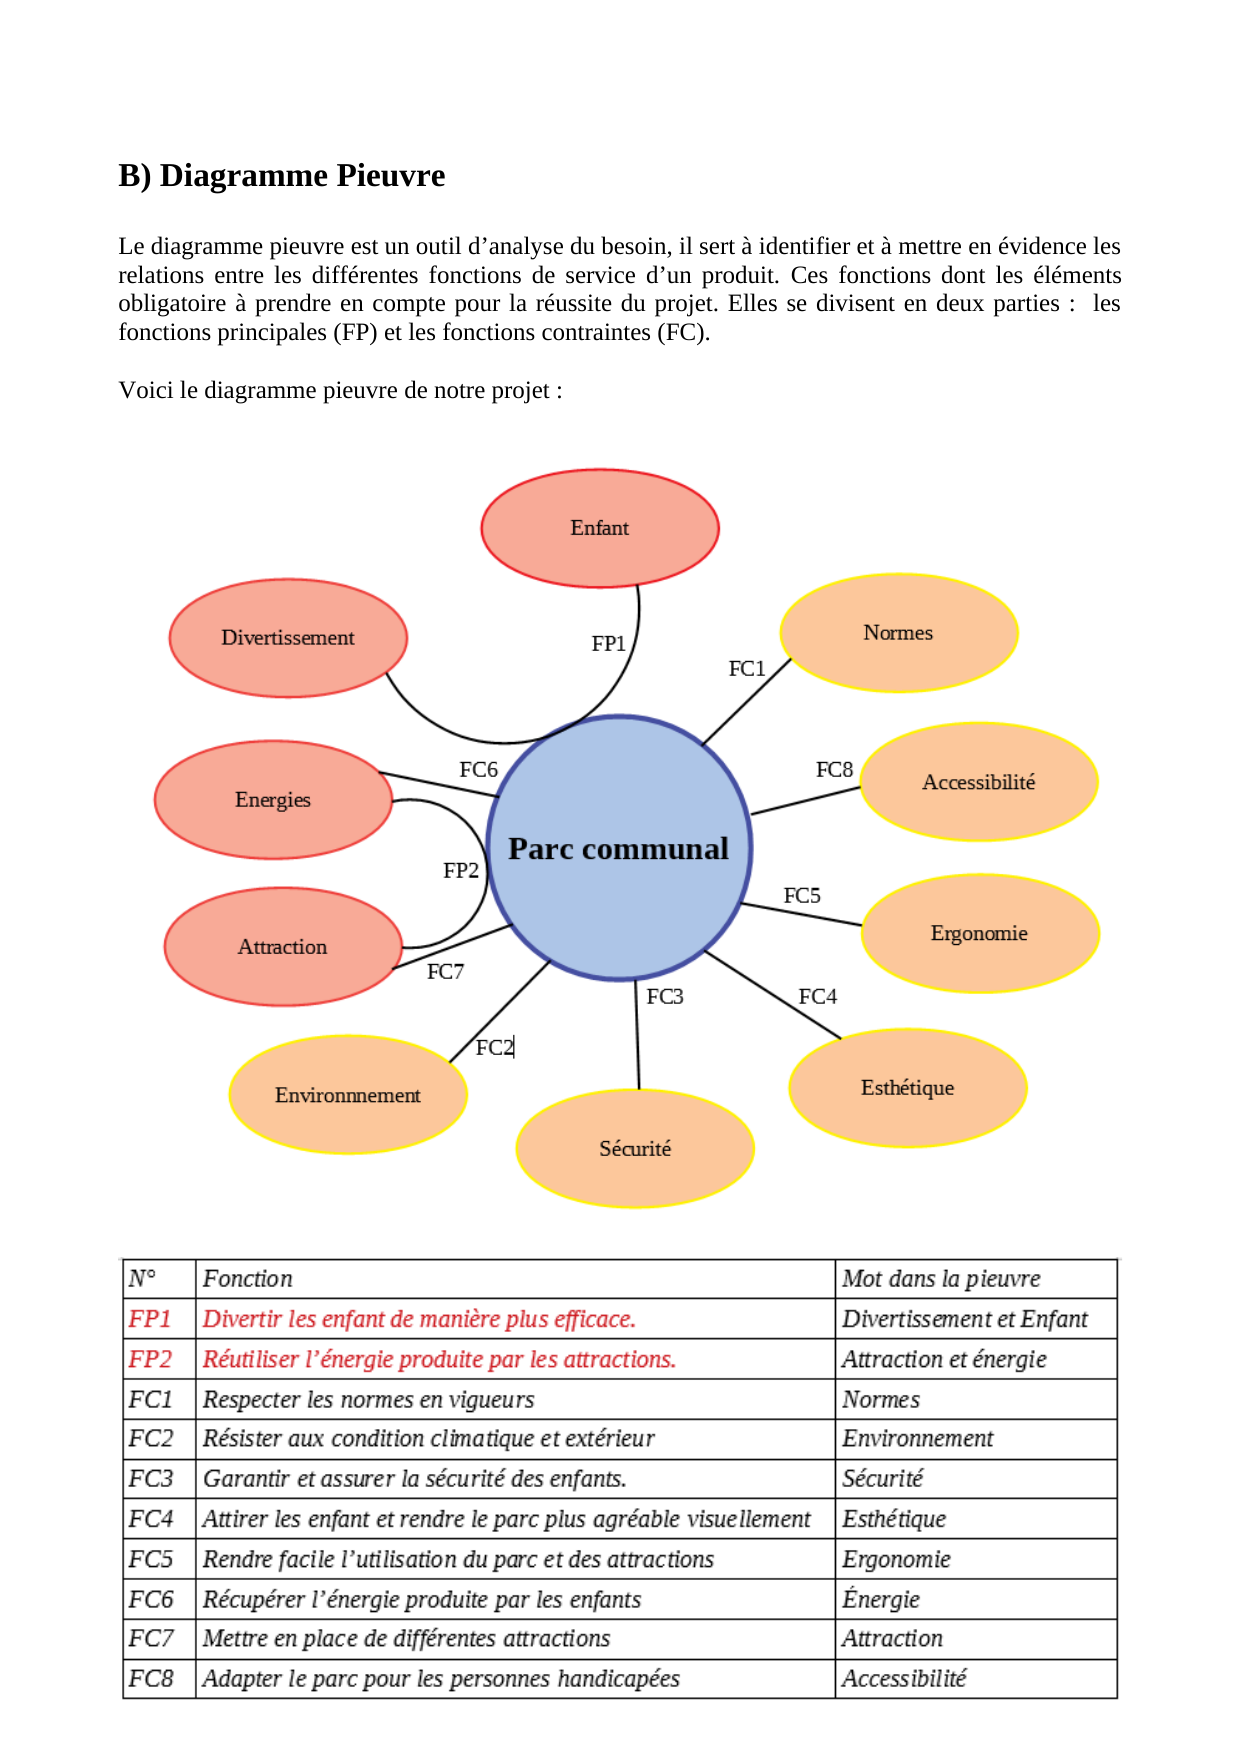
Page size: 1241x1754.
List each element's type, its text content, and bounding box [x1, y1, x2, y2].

text Voici le diagramme pieuvre de notre projet : [118, 375, 1122, 403]
subtitle B) Diagramme Pieuvre [118, 156, 1122, 194]
picture [118, 449, 1123, 1704]
text Le diagramme pieuvre est un outil d’analyse du besoin, il sert à identifier et à mettre en évidence les relations entre les différentes fonctions de service d’un produit. Ces fonctions dont les éléments obligatoire à prendre en compte pour la réussite du projet. Elles se divisent en deux parties : les fonctions principales (FP) et les fonctions contraintes (FC). [118, 231, 1122, 346]
